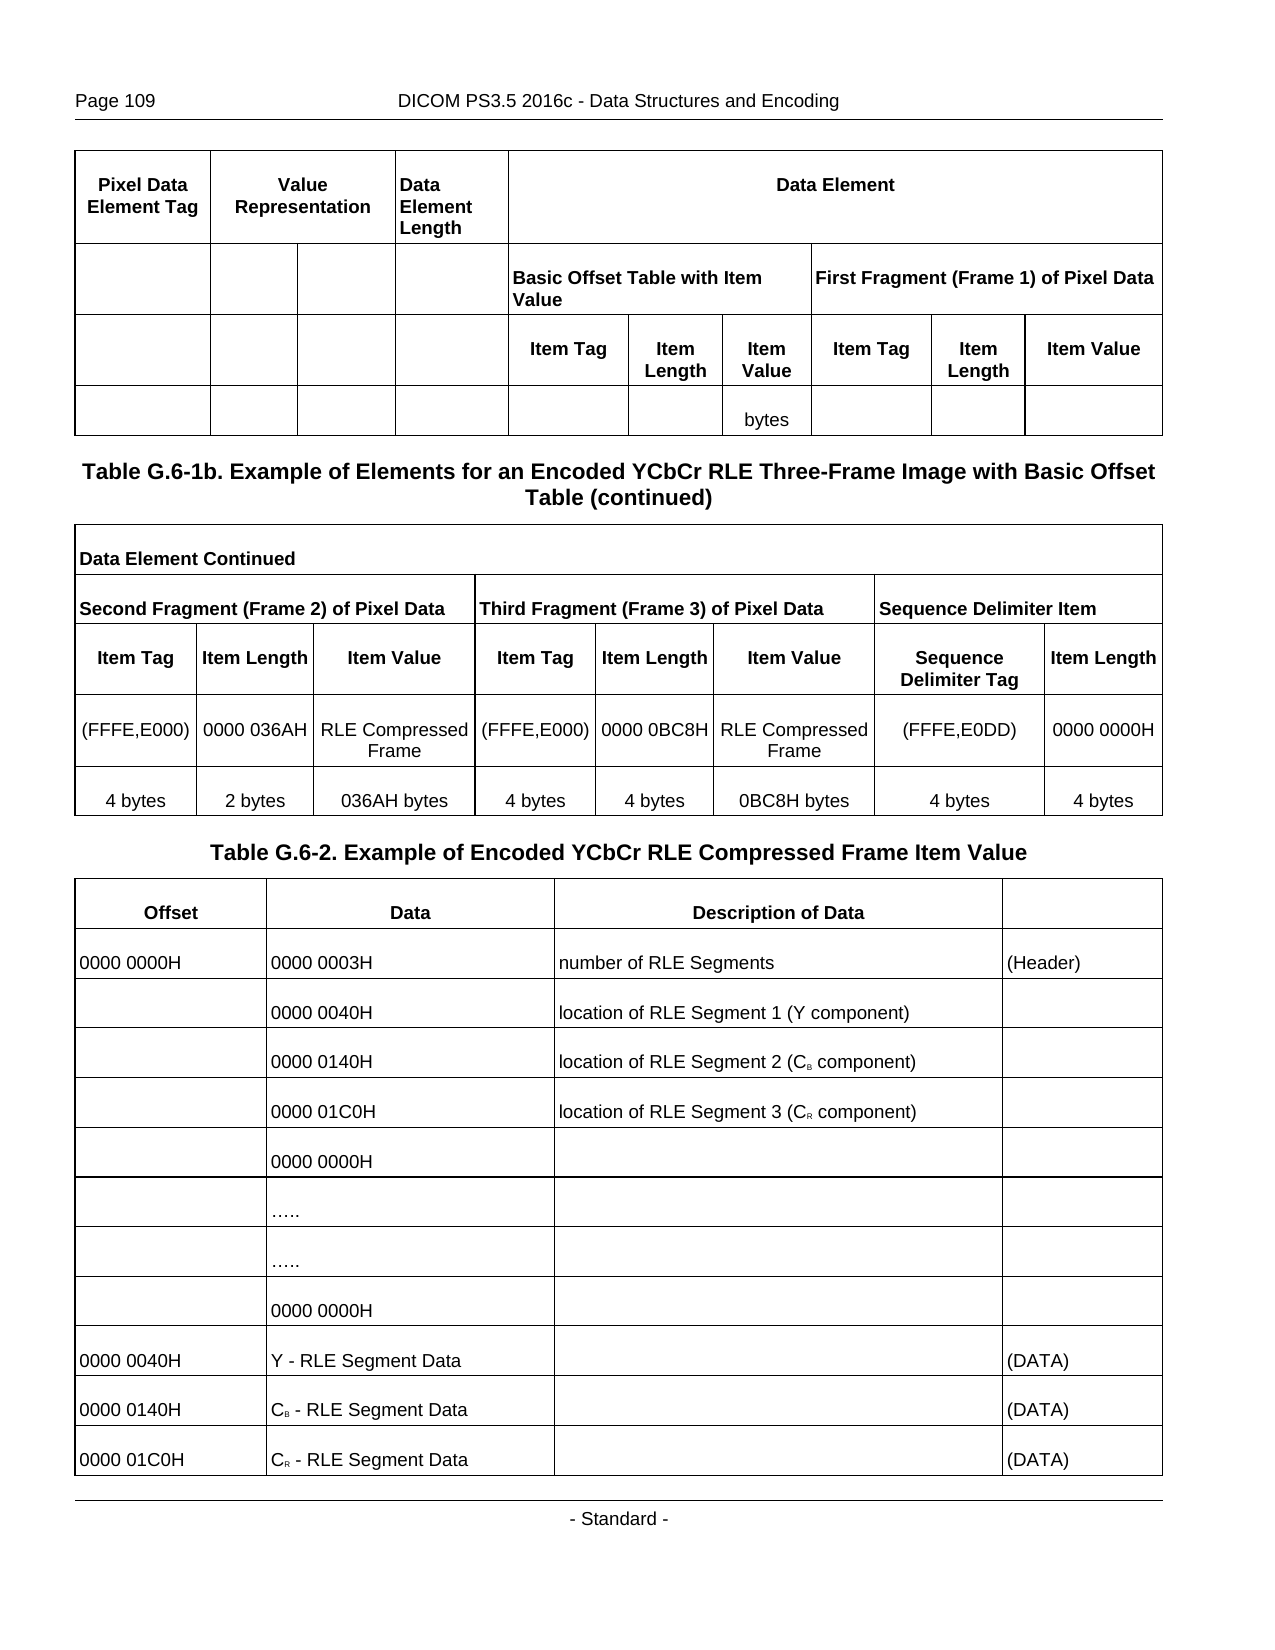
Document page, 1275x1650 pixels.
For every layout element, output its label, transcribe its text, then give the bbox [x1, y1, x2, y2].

table_cell 4 bytes [596, 767, 713, 815]
table_cell [1026, 386, 1162, 435]
table_cell Item Tag [76, 624, 196, 694]
table_cell [555, 1376, 1002, 1425]
table_cell Item Value [714, 624, 874, 694]
table_cell (DATA) [1003, 1376, 1162, 1425]
table_cell [1003, 1277, 1162, 1325]
table_cell [1003, 1227, 1162, 1276]
table_cell Sequence Delimiter Tag [875, 624, 1044, 694]
table_cell 0000 0BC8H [596, 695, 713, 766]
table_cell (DATA) [1003, 1426, 1162, 1474]
table_cell Item Tag [812, 315, 931, 385]
table_cell 0000 0040H [267, 979, 554, 1027]
table_cell (FFFE,E000) [476, 695, 595, 766]
table_cell [298, 244, 395, 314]
table_header Data Element Continued [76, 525, 1162, 573]
table_cell [555, 1277, 1002, 1325]
table_cell Item Value [314, 624, 474, 694]
table_cell Item Value [1026, 315, 1162, 385]
table_cell 4 bytes [76, 767, 196, 815]
table_cell [555, 1326, 1002, 1375]
table_cell Second Fragment (Frame 2) of Pixel Data [76, 575, 474, 623]
table_cell [298, 315, 395, 385]
text Table G.6-1b. Example of Elements for an Encoded YCbCr RLE Three-Frame Image with Basic Offset Table (continued) [75, 458, 1162, 510]
table_cell 4 bytes [476, 767, 595, 815]
table_cell [76, 1277, 266, 1325]
table_cell Item Length [197, 624, 313, 694]
table_cell [76, 315, 210, 385]
table_cell Item Length [1045, 624, 1162, 694]
table_cell Third Fragment (Frame 3) of Pixel Data [476, 575, 874, 623]
table_header Value Representation [211, 151, 395, 243]
table_cell [555, 1128, 1002, 1176]
table_cell [812, 386, 931, 435]
table_cell [76, 386, 210, 435]
table_cell [509, 386, 628, 435]
table_cell Item Length [596, 624, 713, 694]
table_cell 036AH bytes [314, 767, 474, 815]
table_cell Sequence Delimiter Item [875, 575, 1162, 623]
table_cell (FFFE,E000) [76, 695, 196, 766]
table_cell 0000 0140H [76, 1376, 266, 1425]
table_cell (Header) [1003, 929, 1162, 978]
table_cell location of RLE Segment 3 (CR component) [555, 1078, 1002, 1127]
table_cell [76, 1227, 266, 1276]
table_cell CR - RLE Segment Data [267, 1426, 554, 1474]
table_cell [211, 315, 297, 385]
table_cell 0000 0003H [267, 929, 554, 978]
table_cell [396, 315, 508, 385]
table_cell [555, 1178, 1002, 1226]
table_cell 0000 0000H [267, 1128, 554, 1176]
table_header [1003, 879, 1162, 928]
table_cell 4 bytes [875, 767, 1044, 815]
table_cell (FFFE,E0DD) [875, 695, 1044, 766]
table_cell First Fragment (Frame 1) of Pixel Data [812, 244, 1162, 314]
table_cell [76, 244, 210, 314]
table_cell RLE Compressed Frame [714, 695, 874, 766]
table_header Description of Data [555, 879, 1002, 928]
table_cell 0000 0040H [76, 1326, 266, 1375]
table_cell Item Length [932, 315, 1024, 385]
table_cell location of RLE Segment 2 (CB component) [555, 1028, 1002, 1077]
table_cell [76, 1078, 266, 1127]
table_cell [555, 1227, 1002, 1276]
table_cell 0000 036AH [197, 695, 313, 766]
table_cell Y - RLE Segment Data [267, 1326, 554, 1375]
table_cell location of RLE Segment 1 (Y component) [555, 979, 1002, 1027]
table_header Offset [76, 879, 266, 928]
table_cell CB - RLE Segment Data [267, 1376, 554, 1425]
table_cell 2 bytes [197, 767, 313, 815]
table_cell Item Tag [509, 315, 628, 385]
table_cell [1003, 979, 1162, 1027]
table_cell 0BC8H bytes [714, 767, 874, 815]
table_cell [1003, 1128, 1162, 1176]
table_cell [298, 386, 395, 435]
table_header Pixel Data Element Tag [76, 151, 210, 243]
table_cell ….. [267, 1227, 554, 1276]
table_cell [1003, 1078, 1162, 1127]
table_cell Item Length [629, 315, 722, 385]
table_cell 0000 0000H [76, 929, 266, 978]
table_cell 0000 0000H [267, 1277, 554, 1325]
table_cell 0000 0140H [267, 1028, 554, 1077]
table_cell 0000 0000H [1045, 695, 1162, 766]
table_cell number of RLE Segments [555, 929, 1002, 978]
table_cell 4 bytes [1045, 767, 1162, 815]
table_cell Basic Offset Table with Item Value [509, 244, 811, 314]
table_cell [76, 1028, 266, 1077]
table_cell [76, 1128, 266, 1176]
text Table G.6-2. Example of Encoded YCbCr RLE Compressed Frame Item Value [75, 839, 1162, 865]
table_cell [396, 244, 508, 314]
table_cell [629, 386, 722, 435]
table_cell RLE Compressed Frame [314, 695, 474, 766]
table_cell [932, 386, 1024, 435]
table_cell [396, 386, 508, 435]
table_cell [211, 386, 297, 435]
table_header Data Element [509, 151, 1162, 243]
table_cell [76, 1178, 266, 1226]
table_header Data [267, 879, 554, 928]
table_cell Item Value [723, 315, 811, 385]
table_cell [211, 244, 297, 314]
table_cell 0000 01C0H [267, 1078, 554, 1127]
table_header Data Element Length [396, 151, 508, 243]
table_cell [555, 1426, 1002, 1474]
table_cell 0000 01C0H [76, 1426, 266, 1474]
table_cell (DATA) [1003, 1326, 1162, 1375]
table_cell Item Tag [476, 624, 595, 694]
table_cell bytes [723, 386, 811, 435]
table_cell ….. [267, 1178, 554, 1226]
table_cell [1003, 1178, 1162, 1226]
table_cell [76, 979, 266, 1027]
table_cell [1003, 1028, 1162, 1077]
